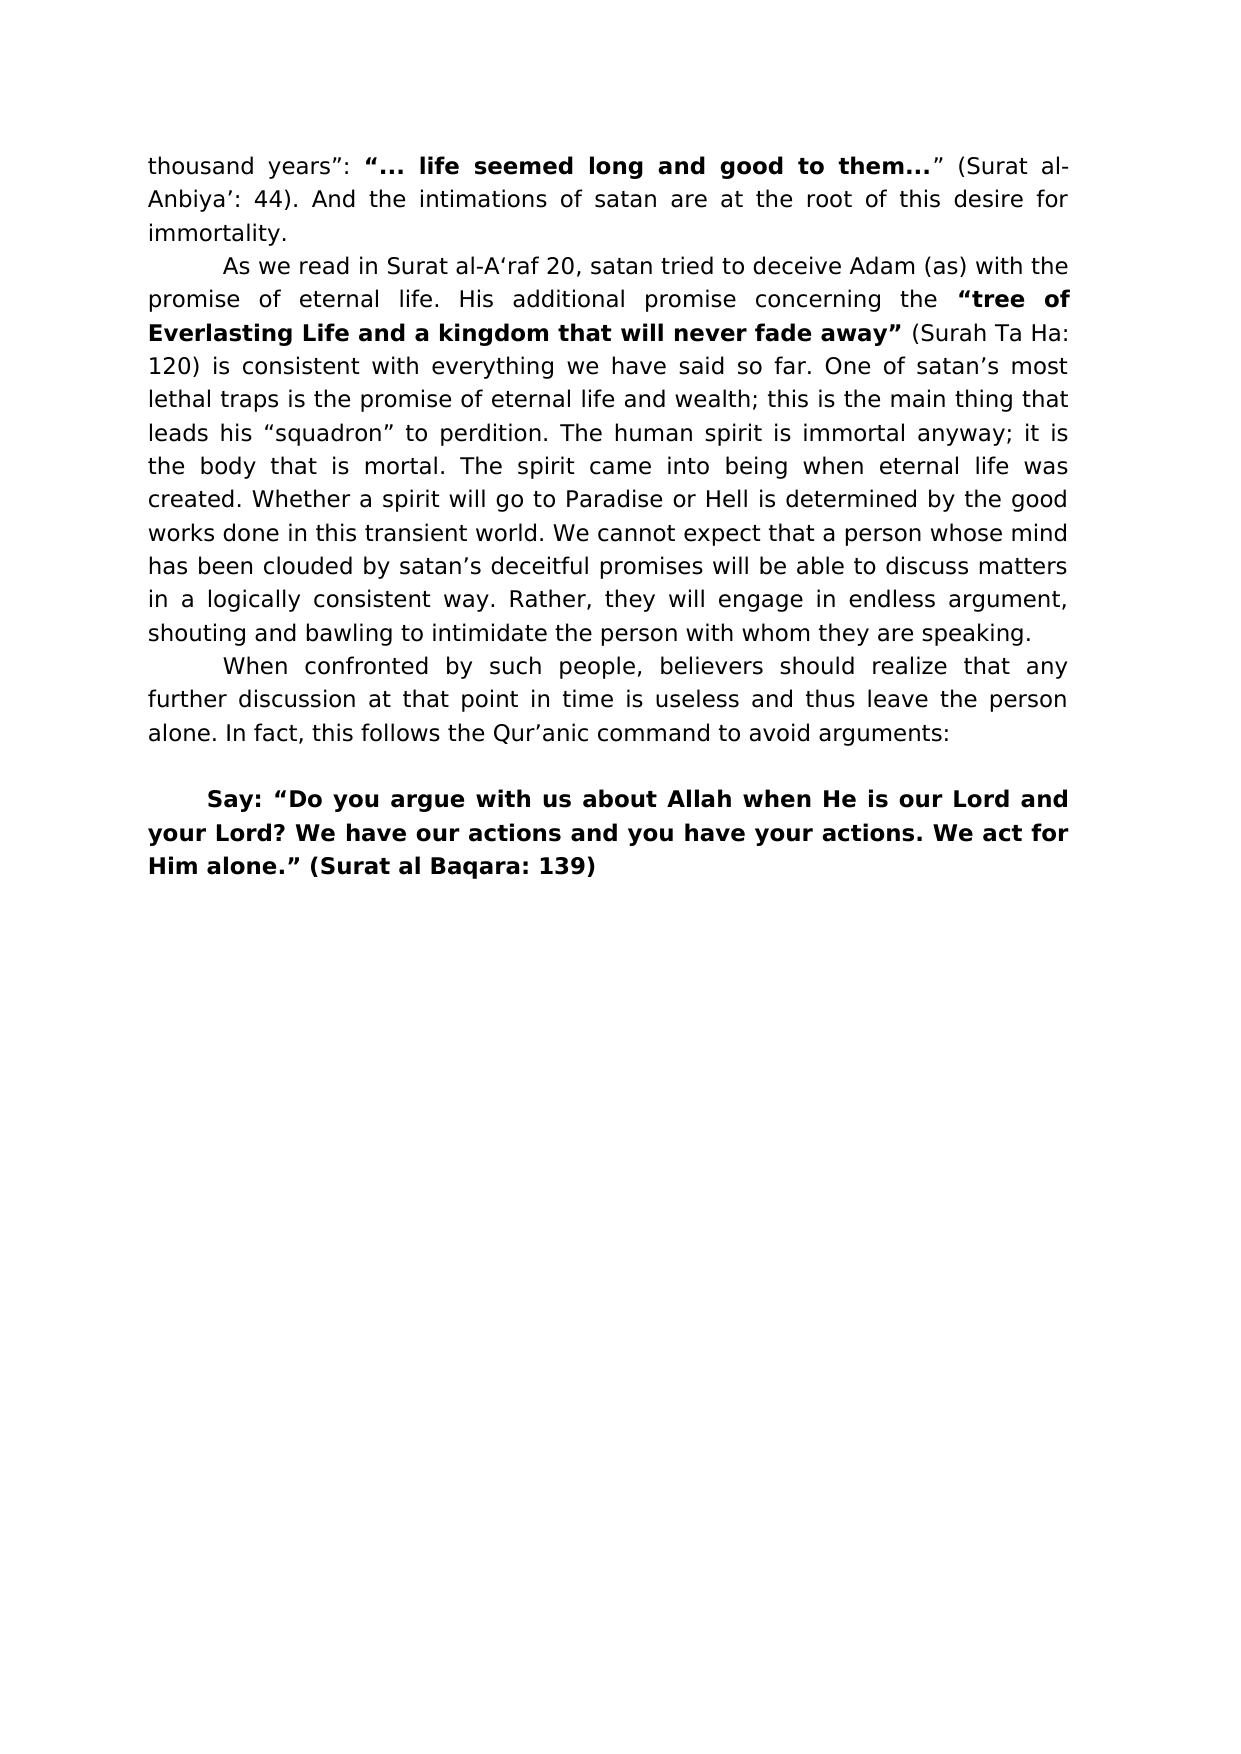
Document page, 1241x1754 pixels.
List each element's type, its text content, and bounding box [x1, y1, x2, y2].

text As we read in Surat al-A‘raf 20, satan tried to deceive Adam (as) with the promise of eternal life. His additional promise concerning the “tree of Everlasting Life and a kingdom that will never fade away” (Surah Ta Ha: 120) is consistent with everything we have said so far. One of satan’s most lethal traps is the promise of eternal life and wealth; this is the main thing that leads his “squadron” to perdition. The human spirit is immortal anyway; it is the body that is mortal. The spirit came into being when eternal life was created. Whether a spirit will go to Paradise or Hell is determined by the good works done in this transient world. We cannot expect that a person whose mind has been clouded by satan’s deceitful promises will be able to discuss matters in a logically consistent way. Rather, they will engage in endless argument, shouting and bawling to intimidate the person with whom they are speaking. [148, 248, 1070, 648]
text Say: “Do you argue with us about Allah when He is our Lord and your Lord? We have our actions and you have your actions. We act for Him alone.” (Surat al Baqara: 139) [148, 781, 1070, 881]
text When confronted by such people, believers should realize that any further discussion at that point in time is useless and thus leave the person alone. In fact, this follows the Qur’anic command to avoid arguments: [148, 648, 1070, 748]
text thousand years”: “... life seemed long and good to them...” (Surat al-Anbiya’: 44). And the intimations of satan are at the root of this desire for immortality. [148, 148, 1070, 248]
